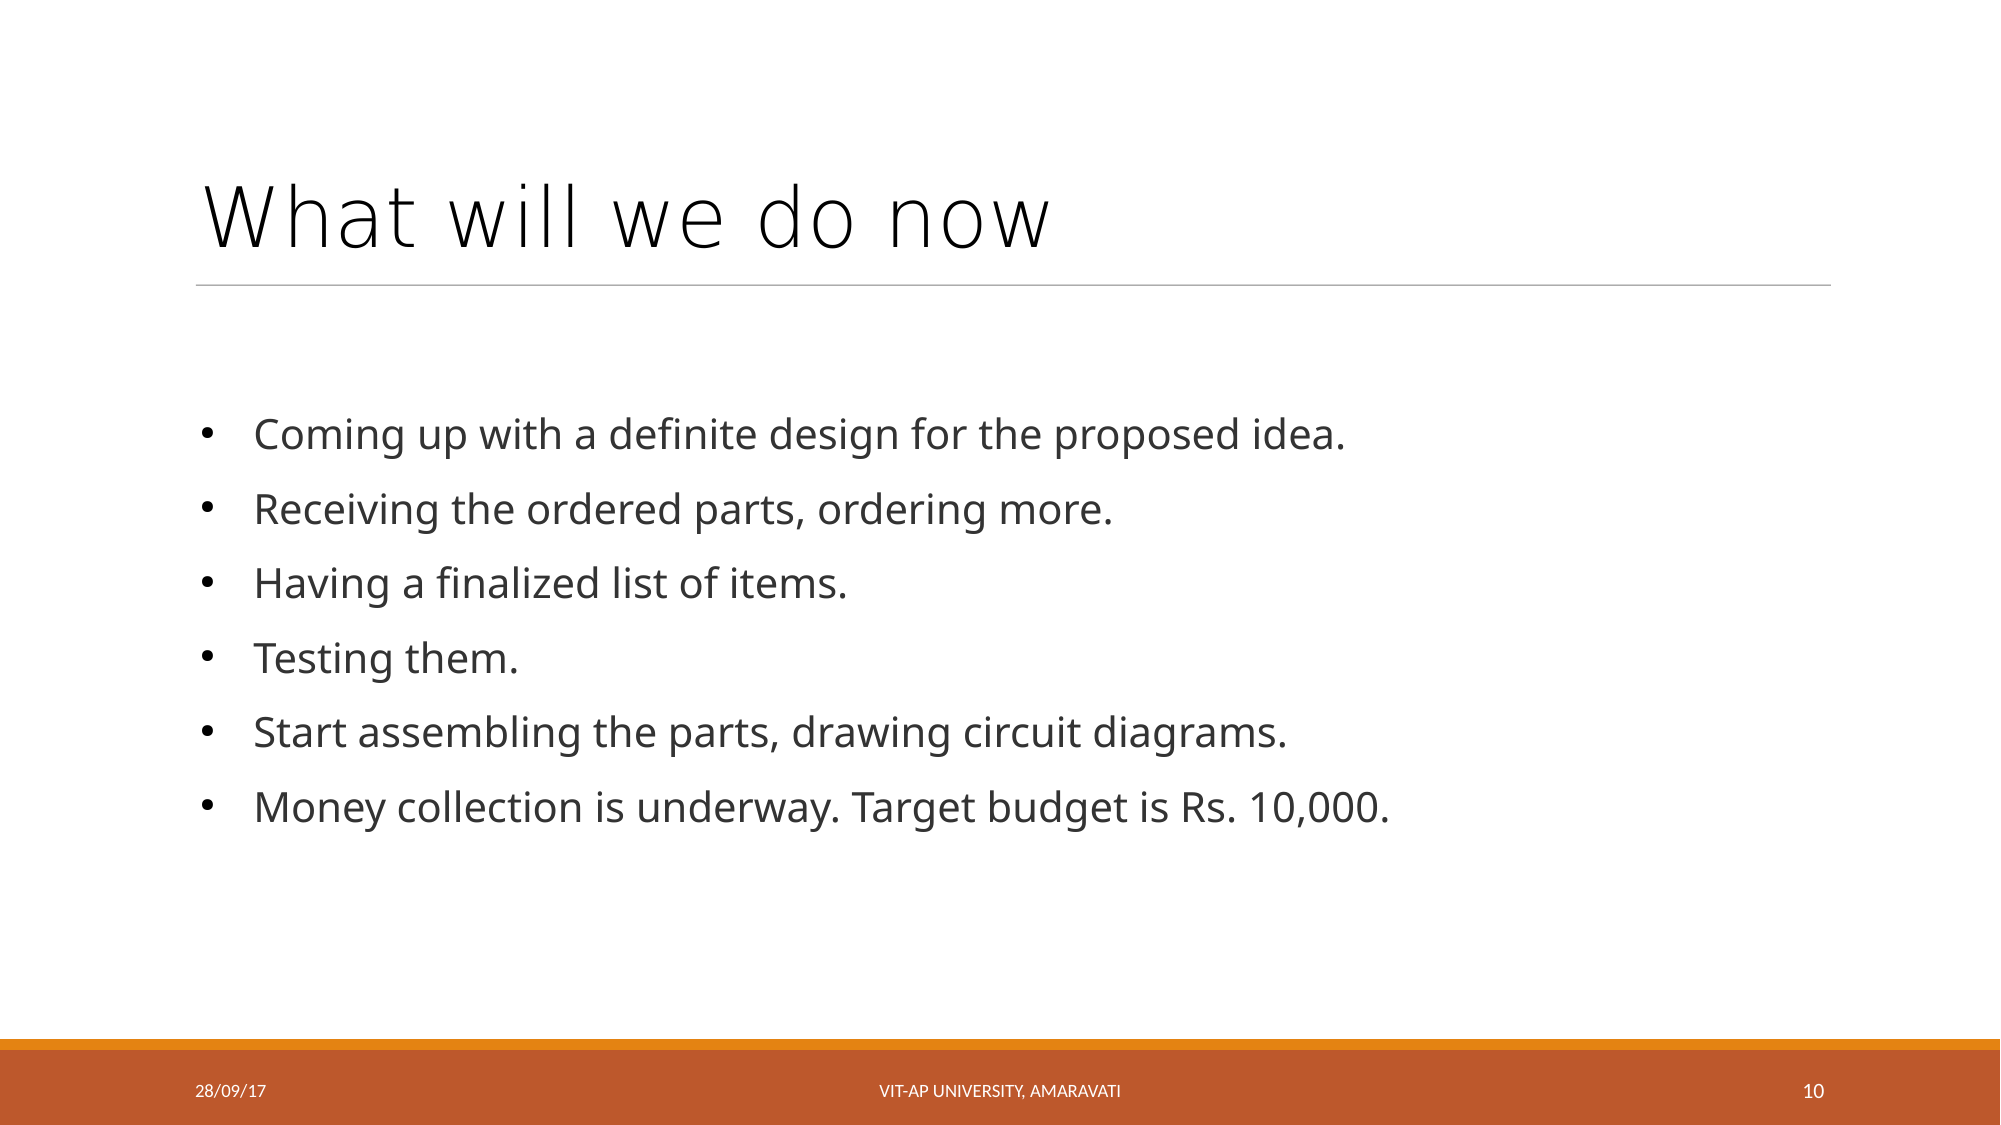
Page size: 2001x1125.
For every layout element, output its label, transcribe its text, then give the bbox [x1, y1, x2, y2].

list Coming up with a definite design for the proposed idea. Receiving the ordered parts, ordering more. Having a finalized list of items. Testing them. Start assembling the parts, drawing circuit diagrams. Money collection is underway. Target budget is Rs. 10,000. [182, 326, 1833, 987]
slide_number 28/09/17 [180, 1059, 586, 1120]
footer VIT-AP University, Amaravati [604, 1059, 1396, 1120]
slide_number [1624, 1059, 1840, 1120]
title What will we do now [184, 125, 1835, 273]
